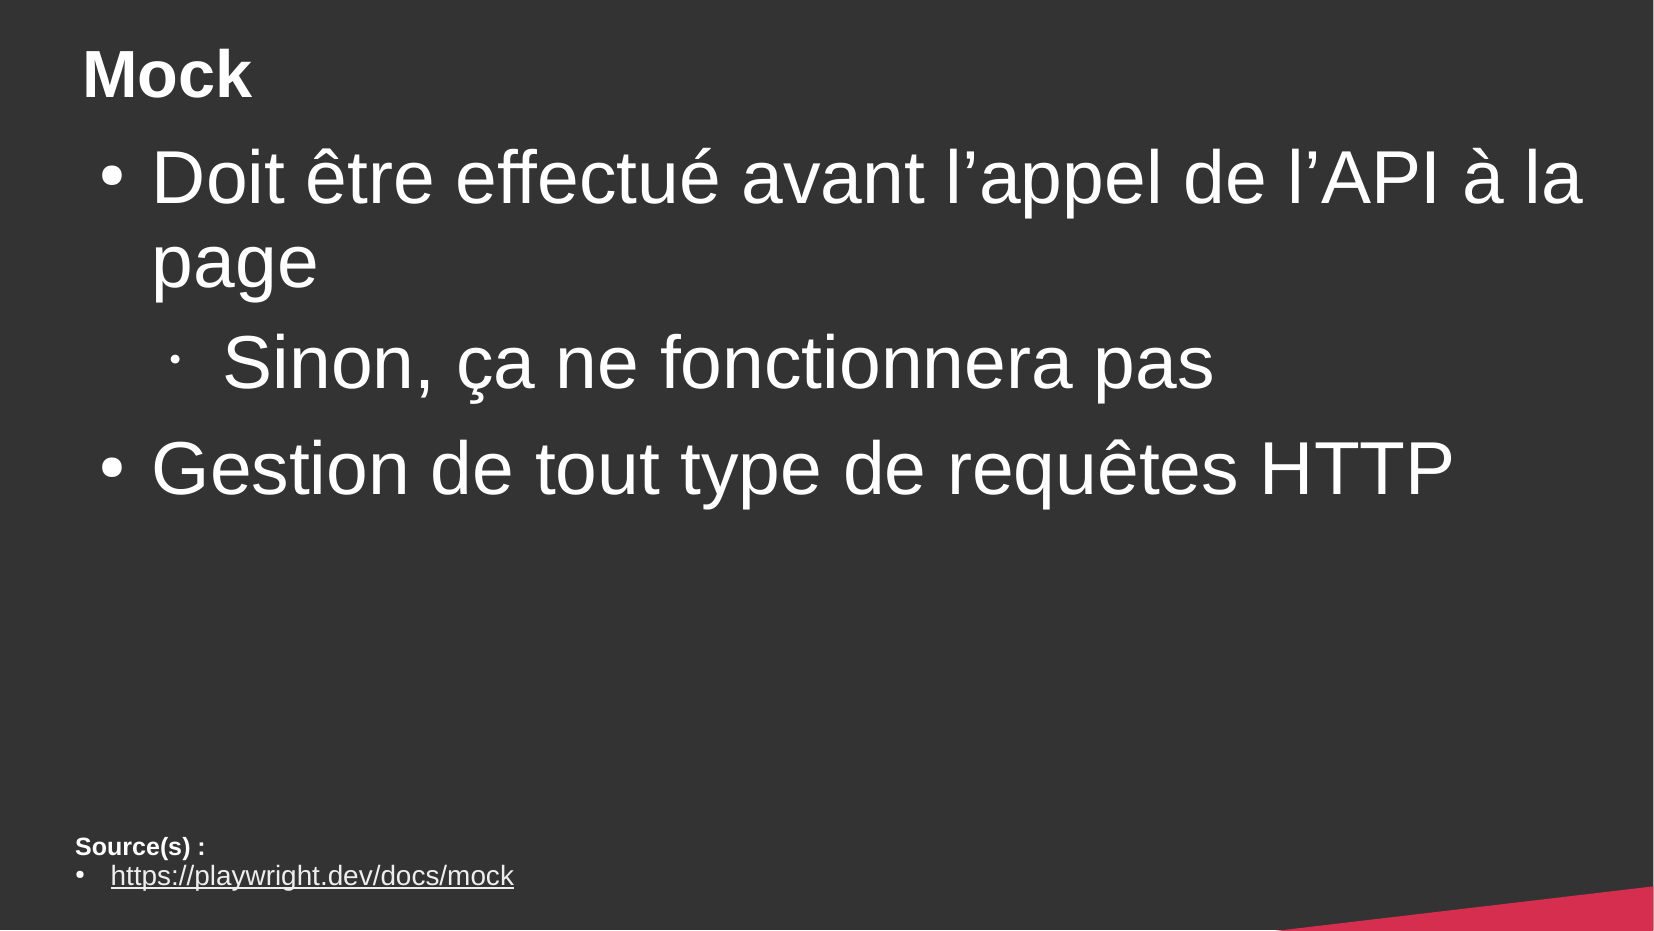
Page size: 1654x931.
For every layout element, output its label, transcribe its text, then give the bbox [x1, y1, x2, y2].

title Mock [82, 37, 1571, 112]
text_box Source(s) : https://playwright.dev/docs/mock [60, 762, 1546, 931]
text_box [1546, 886, 1654, 931]
list Doit être effectué avant l’appel de l’API à la page Sinon, ça ne fonctionnera pas Gestion de tout type de requêtes HTTP [80, 135, 1619, 709]
